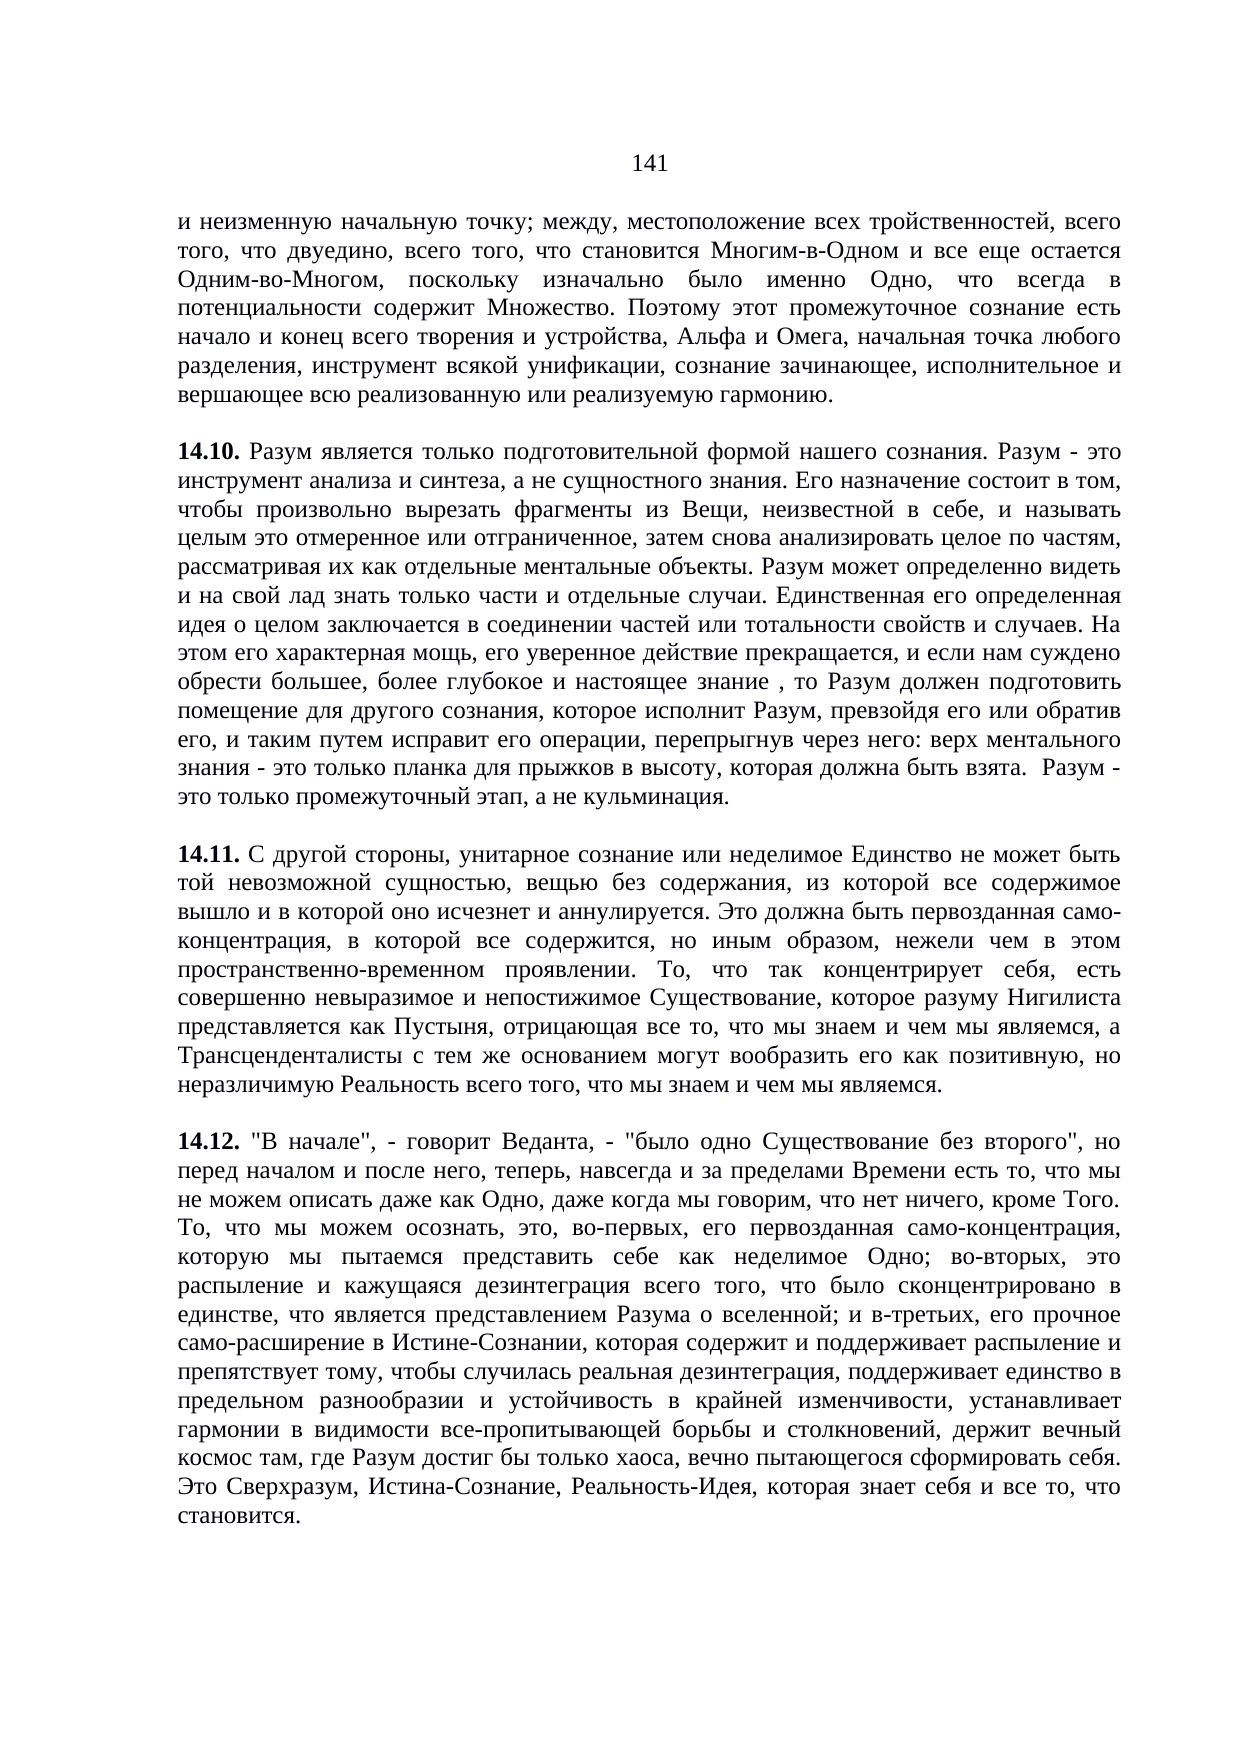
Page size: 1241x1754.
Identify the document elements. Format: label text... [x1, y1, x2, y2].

text 14.11. С другой стороны, унитарное сознание или неделимое Единство не может быть той невозможной сущностью, вещью без содержания, из которой все содержимое вышло и в которой оно исчезнет и аннулируется. Это должна быть первозданная само-концентрация, в которой все содержится, но иным образом, нежели чем в этом пространственно-временном проявлении. То, что так концентрирует себя, есть совершенно невыразимое и непостижимое Существование, которое разуму Нигилиста представляется как Пустыня, отрицающая все то, что мы знаем и чем мы являемся, а Трансценденталисты с тем же основанием могут вообразить его как позитивную, но неразличимую Реальность всего того, что мы знаем и чем мы являемся. [177, 839, 1122, 1097]
text 14.12. "В начале", - говорит Веданта, - "было одно Существование без второго", но перед началом и после него, теперь, навсегда и за пределами Времени есть то, что мы не можем описать даже как Одно, даже когда мы говорим, что нет ничего, кроме Того. То, что мы можем осознать, это, во-первых, его первозданная само-концентрация, которую мы пытаемся представить себе как неделимое Одно; во-вторых, это распыление и кажущаяся дезинтеграция всего того, что было сконцентрировано в единстве, что является представлением Разума о вселенной; и в-третьих, его прочное само-расширение в Истине-Сознании, которая содержит и поддерживает распыление и препятствует тому, чтобы случилась реальная дезинтеграция, поддерживает единство в предельном разнообразии и устойчивость в крайней изменчивости, устанавливает гармонии в видимости все-пропитывающей борьбы и столкновений, держит вечный космос там, где Разум достиг бы только хаоса, вечно пытающегося сформировать себя. Это Сверхразум, Истина-Сознание, Реальность-Идея, которая знает себя и все то, что становится. [177, 1126, 1122, 1529]
text 14.10. Разум является только подготовительной формой нашего сознания. Разум - это инструмент анализа и синтеза, а не сущностного знания. Его назначение состоит в том, чтобы произвольно вырезать фрагменты из Вещи, неизвестной в себе, и называть целым это отмеренное или отграниченное, затем снова анализировать целое по частям, рассматривая их как отдельные ментальные объекты. Разум может определенно видеть и на свой лад знать только части и отдельные случаи. Единственная его определенная идея о целом заключается в соединении частей или тотальности свойств и случаев. На этом его характерная мощь, его уверенное действие прекращается, и если нам суждено обрести большее, более глубокое и настоящее знание , то Разум должен подготовить помещение для другого сознания, которое исполнит Разум, превзойдя его или обратив его, и таким путем исправит его операции, перепрыгнув через него: верх ментального знания - это только планка для прыжков в высоту, которая должна быть взята. Разум - это только промежуточный этап, а не кульминация. [177, 436, 1122, 810]
text и неизменную начальную точку; между, местоположение всех тройственностей, всего того, что двуедино, всего того, что становится Многим-в-Одном и все еще остается Одним-во-Многом, поскольку изначально было именно Одно, что всегда в потенциальности содержит Множество. Поэтому этот промежуточное сознание есть начало и конец всего творения и устройства, Альфа и Омега, начальная точка любого разделения, инструмент всякой унификации, сознание зачинающее, исполнительное и вершающее всю реализованную или реализуемую гармонию. [177, 206, 1122, 407]
